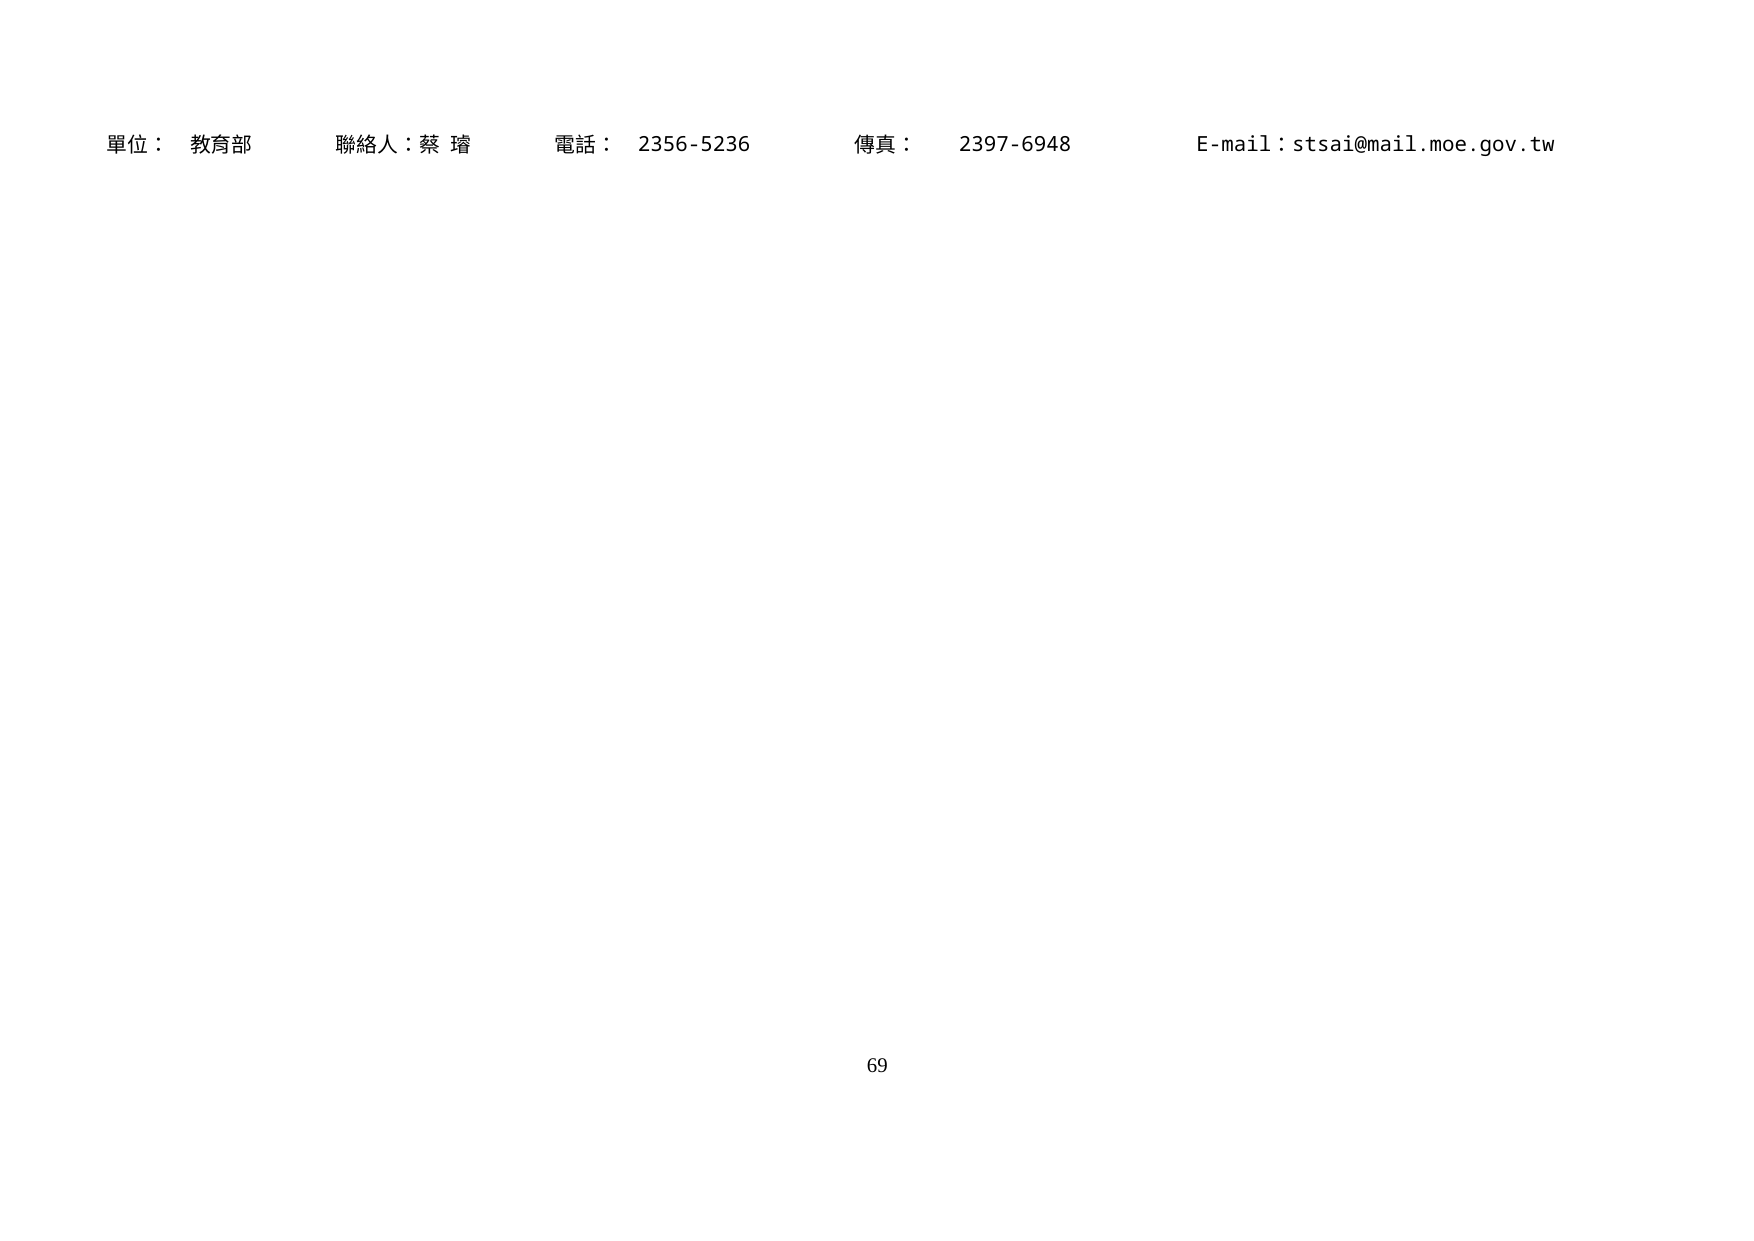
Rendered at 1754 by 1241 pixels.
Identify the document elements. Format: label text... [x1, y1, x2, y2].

text 單位： 教育部 聯絡人：蔡 璿 電話： 2356-5236 傳真： 2397-6948 E-mail：stsai@mail.moe.gov.tw [106, 102, 1648, 164]
